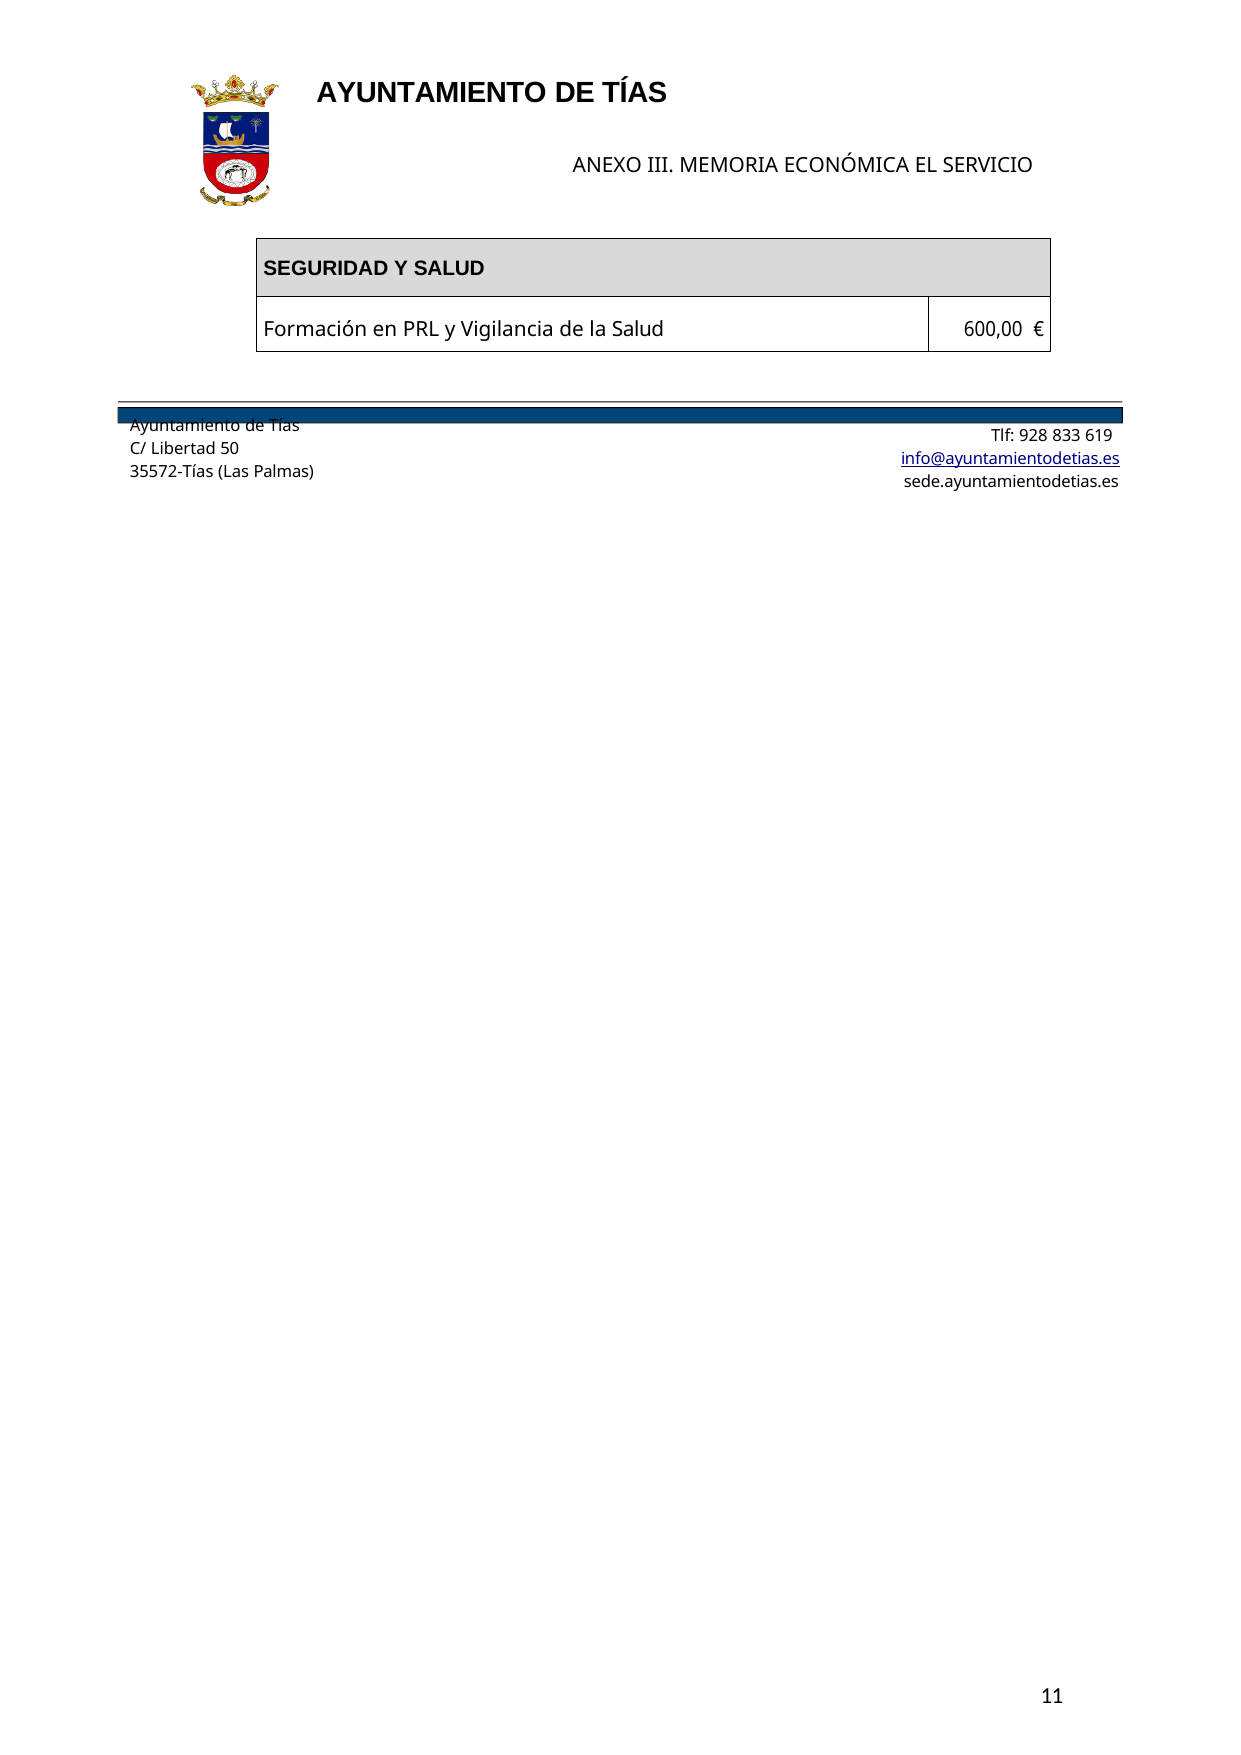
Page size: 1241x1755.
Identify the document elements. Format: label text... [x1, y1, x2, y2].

text Ayuntamiento de Tías C/ Libertad 50 [129, 424, 304, 459]
table_cell SEGURIDAD Y SALUD [257, 239, 1050, 296]
table_cell 600,00 € [929, 297, 1050, 351]
table_cell Formación en PRL y Vigilancia de la Salud [257, 297, 928, 351]
text 35572-Tías (Las Palmas) [129, 459, 321, 482]
text info@ayuntamientodetias.es sede.ayuntamientodetias.es [901, 446, 1123, 492]
text Tlf: 928 833 619 [991, 424, 1123, 446]
